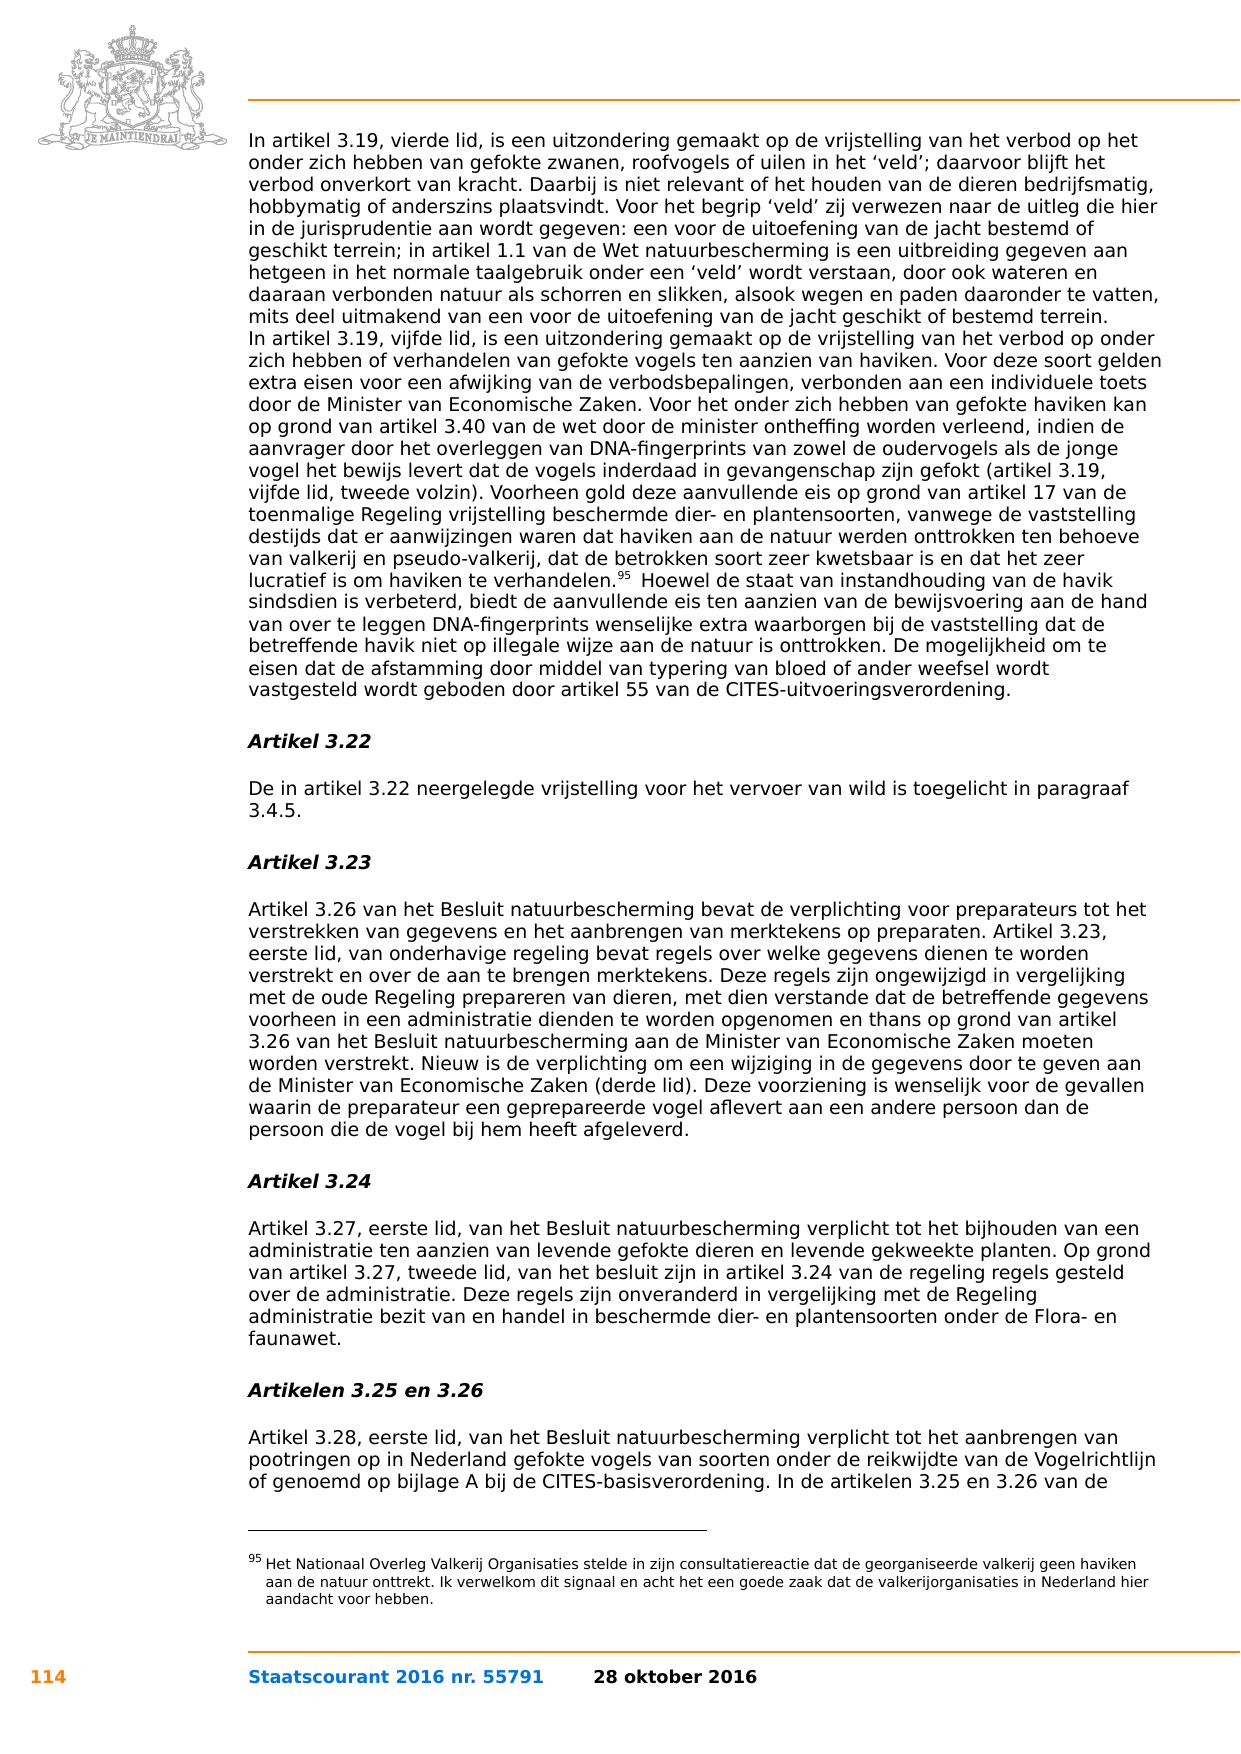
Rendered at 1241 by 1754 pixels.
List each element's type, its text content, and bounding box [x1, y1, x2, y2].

text In artikel 3.19, vierde lid, is een uitzondering gemaakt op de vrijstelling van het verbod op het onder zich hebben van gefokte zwanen, roofvogels of uilen in het ‘veld’; daarvoor blijft het verbod onverkort van kracht. Daarbij is niet relevant of het houden van de dieren bedrijfsmatig, hobbymatig of anderszins plaatsvindt. Voor het begrip ‘veld’ zij verwezen naar de uitleg die hier in de jurisprudentie aan wordt gegeven: een voor de uitoefening van de jacht bestemd of geschikt terrein; in artikel 1.1 van de Wet natuurbescherming is een uitbreiding gegeven aan hetgeen in het normale taalgebruik onder een ‘veld’ wordt verstaan, door ook wateren en daaraan verbonden natuur als schorren en slikken, alsook wegen en paden daaronder te vatten, mits deel uitmakend van een voor de uitoefening van de jacht geschikt of bestemd terrein. [248, 130, 1163, 328]
subtitle Artikel 3.23 [248, 852, 1163, 874]
subtitle Artikel 3.24 [248, 1171, 1163, 1193]
subtitle Artikelen 3.25 en 3.26 [248, 1380, 1163, 1402]
text Artikel 3.26 van het Besluit natuurbescherming bevat de verplichting voor preparateurs tot het verstrekken van gegevens en het aanbrengen van merktekens op preparaten. Artikel 3.23, eerste lid, van onderhavige regeling bevat regels over welke gegevens dienen te worden verstrekt en over de aan te brengen merktekens. Deze regels zijn ongewijzigd in vergelijking met de oude Regeling prepareren van dieren, met dien verstande dat de betreffende gegevens voorheen in een administratie dienden te worden opgenomen en thans op grond van artikel 3.26 van het Besluit natuurbescherming aan de Minister van Economische Zaken moeten worden verstrekt. Nieuw is de verplichting om een wijziging in de gegevens door te geven aan de Minister van Economische Zaken (derde lid). Deze voorziening is wenselijk voor de gevallen waarin de preparateur een geprepareerde vogel aflevert aan een andere persoon dan de persoon die de vogel bij hem heeft afgeleverd. [248, 899, 1163, 1141]
text De in artikel 3.22 neergelegde vrijstelling voor het vervoer van wild is toegelicht in paragraaf 3.4.5. [248, 778, 1163, 822]
text Artikel 3.28, eerste lid, van het Besluit natuurbescherming verplicht tot het aanbrengen van pootringen op in Nederland gefokte vogels van soorten onder de reikwijdte van de Vogelrichtlijn of genoemd op bijlage A bij de CITES-basisverordening. In de artikelen 3.25 en 3.26 van de [248, 1427, 1163, 1493]
text Artikel 3.27, eerste lid, van het Besluit natuurbescherming verplicht tot het bijhouden van een administratie ten aanzien van levende gefokte dieren en levende gekweekte planten. Op grond van artikel 3.27, tweede lid, van het besluit zijn in artikel 3.24 van de regeling regels gesteld over de administratie. Deze regels zijn onveranderd in vergelijking met de Regeling administratie bezit van en handel in beschermde dier- en plantensoorten onder de Flora- en faunawet. [248, 1218, 1163, 1350]
picture [38, 25, 227, 150]
text Het Nationaal Overleg Valkerij Organisaties stelde in zijn consultatiereactie dat de georganiseerde valkerij geen haviken aan de natuur onttrekt. Ik verwelkom dit signaal en acht het een goede zaak dat de valkerijorganisaties in Nederland hier aandacht voor hebben. [248, 1552, 1163, 1608]
text In artikel 3.19, vijfde lid, is een uitzondering gemaakt op de vrijstelling van het verbod op onder zich hebben of verhandelen van gefokte vogels ten aanzien van haviken. Voor deze soort gelden extra eisen voor een afwijking van de verbodsbepalingen, verbonden aan een individuele toets door de Minister van Economische Zaken. Voor het onder zich hebben van gefokte haviken kan op grond van artikel 3.40 van de wet door de minister ontheffing worden verleend, indien de aanvrager door het overleggen van DNA-fingerprints van zowel de oudervogels als de jonge vogel het bewijs levert dat de vogels inderdaad in gevangenschap zijn gefokt (artikel 3.19, vijfde lid, tweede volzin). Voorheen gold deze aanvullende eis op grond van artikel 17 van de toenmalige Regeling vrijstelling beschermde dier- en plantensoorten, vanwege de vaststelling destijds dat er aanwijzingen waren dat haviken aan de natuur werden onttrokken ten behoeve van valkerij en pseudo-valkerij, dat de betrokken soort zeer kwetsbaar is en dat het zeer lucratief is om haviken te verhandelen. Hoewel de staat van instandhouding van de havik sindsdien is verbeterd, biedt de aanvullende eis ten aanzien van de bewijsvoering aan de hand van over te leggen DNA-fingerprints wenselijke extra waarborgen bij de vaststelling dat de betreffende havik niet op illegale wijze aan de natuur is onttrokken. De mogelijkheid om te eisen dat de afstamming door middel van typering van bloed of ander weefsel wordt vastgesteld wordt geboden door artikel 55 van de CITES-uitvoeringsverordening. [248, 328, 1163, 701]
subtitle Artikel 3.22 [248, 731, 1163, 753]
